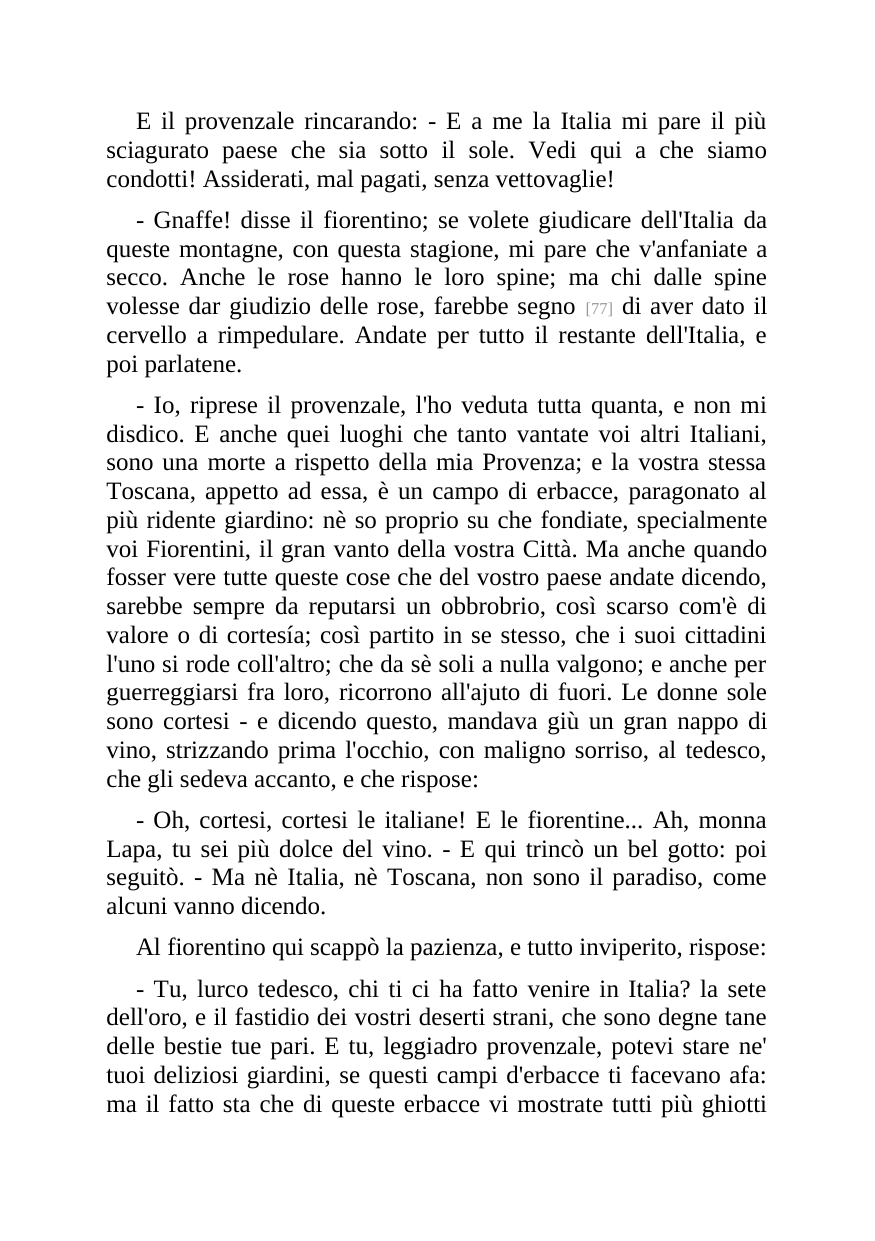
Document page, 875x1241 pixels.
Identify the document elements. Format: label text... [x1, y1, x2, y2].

text - Io, riprese il provenzale, l'ho veduta tutta quanta, e non mi disdico. E anche quei luoghi che tanto vantate voi altri Italiani, sono una morte a rispetto della mia Provenza; e la vostra stessa Toscana, appetto ad essa, è un campo di erbacce, paragonato al più ridente giardino: nè so proprio su che fondiate, specialmente voi Fiorentini, il gran vanto della vostra Città. Ma anche quando fosser vere tutte queste cose che del vostro paese andate dicendo, sarebbe sempre da reputarsi un obbrobrio, così scarso com'è di valore o di cortesía; così partito in se stesso, che i suoi cittadini l'uno si rode coll'altro; che da sè soli a nulla valgono; e anche per guerreggiarsi fra loro, ricorrono all'ajuto di fuori. Le donne sole sono cortesi - e dicendo questo, mandava giù un gran nappo di vino, strizzando prima l'occhio, con maligno sorriso, al tedesco, che gli sedeva accanto, e che rispose: [106, 390, 768, 792]
text - Oh, cortesi, cortesi le italiane! E le fiorentine... Ah, monna Lapa, tu sei più dolce del vino. - E qui trincò un bel gotto: poi seguitò. - Ma nè Italia, nè Toscana, non sono il paradiso, come alcuni vanno dicendo. [106, 805, 768, 920]
text - Tu, lurco tedesco, chi ti ci ha fatto venire in Italia? la sete dell'oro, e il fastidio dei vostri deserti strani, che sono degne tane delle bestie tue pari. E tu, leggiadro provenzale, potevi stare ne' tuoi deliziosi giardini, se questi campi d'erbacce ti facevano afa: ma il fatto sta che di queste erbacce vi mostrate tutti più ghiotti [106, 974, 768, 1117]
text Al fiorentino qui scappò la pazienza, e tutto inviperito, rispose: [106, 932, 768, 961]
text E il provenzale rincarando: - E a me la Italia mi pare il più sciagurato paese che sia sotto il sole. Vedi qui a che siamo condotti! Assiderati, mal pagati, senza vettovaglie! [106, 106, 768, 192]
text - Gnaffe! disse il fiorentino; se volete giudicare dell'Italia da queste montagne, con questa stagione, mi pare che v'anfaniate a secco. Anche le rose hanno le loro spine; ma chi dalle spine volesse dar giudizio delle rose, farebbe segno [77] di aver dato il cervello a rimpedulare. Andate per tutto il restante dell'Italia, e poi parlatene. [106, 205, 768, 377]
